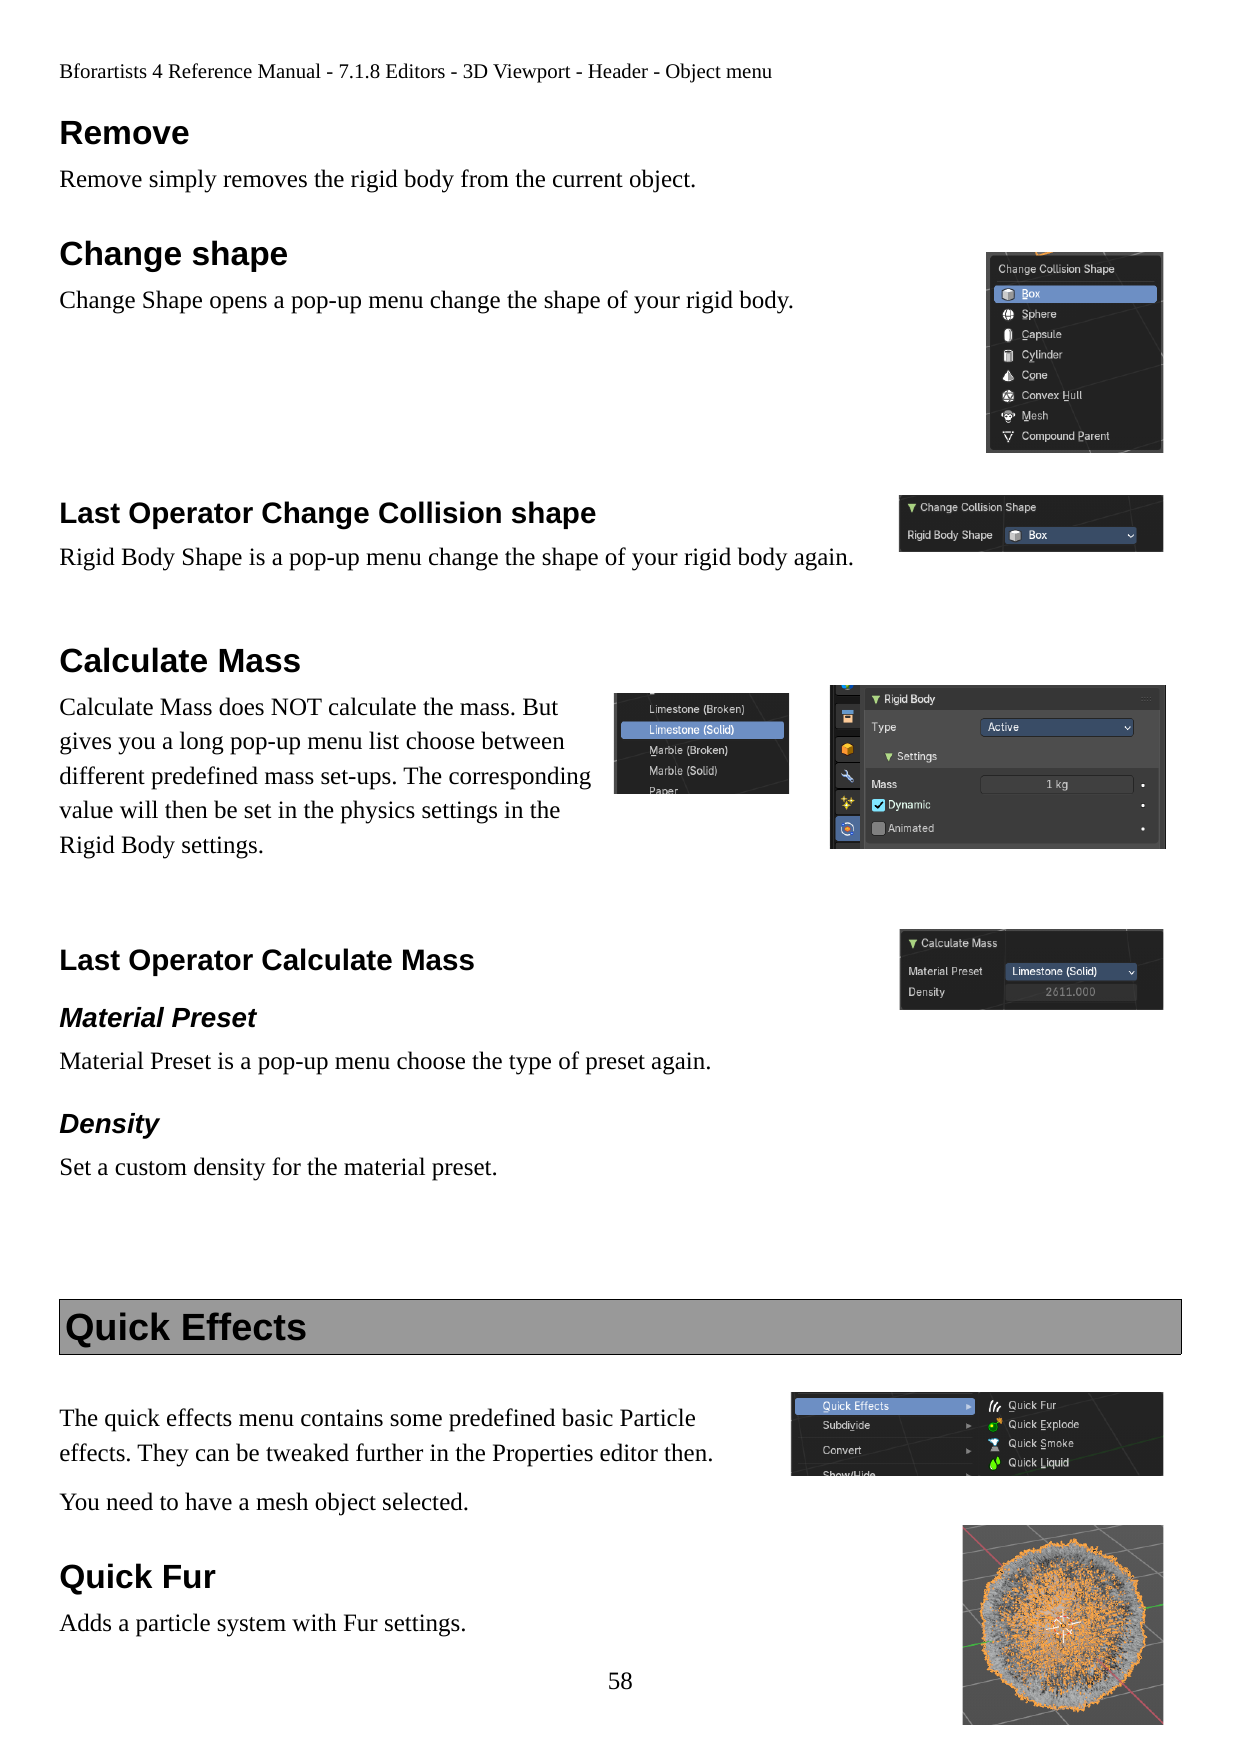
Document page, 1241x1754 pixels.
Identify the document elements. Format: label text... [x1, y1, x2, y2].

picture [899, 929, 1164, 1010]
subtitle Quick Fur [59, 1557, 962, 1595]
subtitle [1164, 942, 1181, 976]
text Change Shape opens a pop-up menu change the shape of your rigid body. [59, 285, 986, 313]
text Adds a particle system with Fur settings. [59, 1608, 962, 1637]
text You need to have a mesh object selected. [59, 1487, 1181, 1516]
text The quick effects menu contains some predefined basic Particle effects. They can be tweaked further in the Properties editor then. [59, 1403, 790, 1467]
subtitle Density [59, 1107, 1181, 1139]
text Remove simply removes the rigid body from the current object. [59, 164, 1181, 192]
text Rigid Body Shape is a pop-up menu change the shape of your rigid body again. [59, 542, 1181, 571]
picture [898, 495, 1164, 552]
picture [962, 1525, 1164, 1725]
subtitle Change shape [59, 234, 1181, 272]
subtitle Remove [59, 113, 1181, 151]
subtitle Calculate Mass [59, 641, 1181, 679]
text Material Preset is a pop-up menu choose the type of preset again. [59, 1046, 1181, 1074]
subtitle Material Preset [59, 1001, 1181, 1033]
picture [613, 693, 790, 794]
subtitle Last Operator Calculate Mass [59, 942, 899, 976]
table_header Quick Effects [60, 1300, 1181, 1354]
picture [829, 685, 1166, 849]
text Calculate Mass does NOT calculate the mass. But gives you a long pop-up menu list choose between different predefined mass set-ups. The corresponding value will then be set in the physics settings in the Rigid Body settings. [59, 692, 1181, 858]
picture [790, 1392, 1164, 1476]
subtitle Last Operator Change Collision shape [59, 496, 898, 529]
picture [986, 252, 1164, 453]
subtitle [1164, 1557, 1181, 1595]
text Set a custom density for the material preset. [59, 1152, 1181, 1181]
